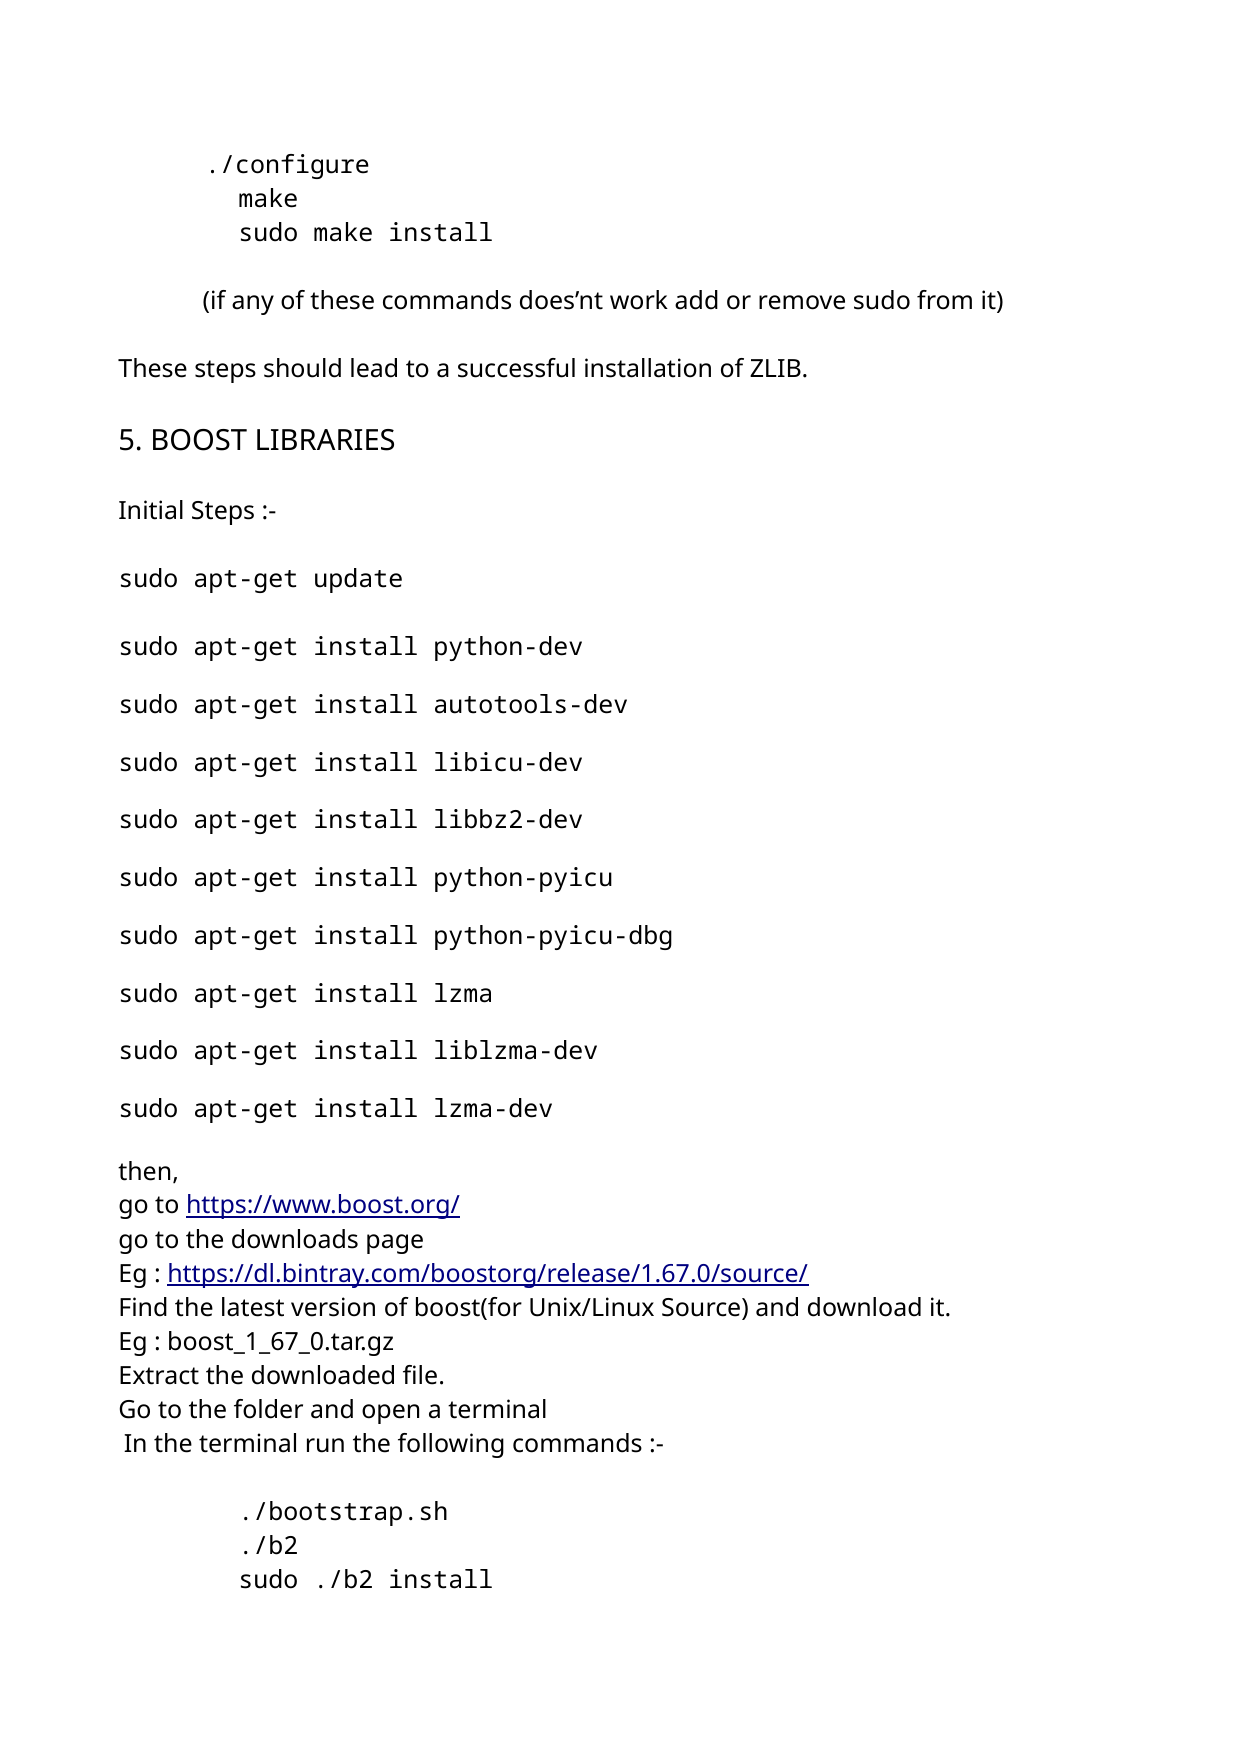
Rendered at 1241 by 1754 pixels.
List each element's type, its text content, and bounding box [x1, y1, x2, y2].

text make [118, 181, 1122, 215]
text 5. BOOST LIBRARIES [118, 419, 1122, 459]
text ./configure [118, 147, 1122, 181]
text Go to the folder and open a terminal [118, 1392, 1122, 1426]
text (if any of these commands does’nt work add or remove sudo from it) [118, 283, 1122, 317]
text go to https://www.boost.org/ [118, 1187, 1122, 1221]
text Eg : boost_1_67_0.tar.gz [118, 1323, 1122, 1357]
text These steps should lead to a successful installation of ZLIB. [118, 351, 1122, 385]
text sudo apt-get install python-dev [118, 629, 1122, 663]
text sudo apt-get install libbz2-dev [118, 802, 1122, 836]
text sudo apt-get install python-pyicu [118, 860, 1122, 894]
text ./bootstrap.sh [118, 1494, 1122, 1528]
text In the terminal run the following commands :- [118, 1426, 1122, 1460]
text sudo apt-get install lzma-dev [118, 1091, 1122, 1125]
text Find the latest version of boost(for Unix/Linux Source) and download it. [118, 1289, 1122, 1323]
text Initial Steps :- [118, 493, 1122, 527]
text ./b2 [118, 1528, 1122, 1562]
text sudo apt-get install autotools-dev [118, 687, 1122, 721]
text sudo ./b2 install [118, 1562, 1122, 1596]
text Extract the downloaded file. [118, 1357, 1122, 1392]
text sudo apt-get install liblzma-dev [118, 1033, 1122, 1067]
text Eg : https://dl.bintray.com/boostorg/release/1.67.0/source/ [118, 1255, 1122, 1289]
text sudo apt-get install libicu-dev [118, 744, 1122, 778]
text go to the downloads page [118, 1221, 1122, 1255]
text sudo apt-get install python-pyicu-dbg [118, 918, 1122, 952]
text sudo apt-get install lzma [118, 975, 1122, 1009]
text sudo make install [118, 215, 1122, 249]
text then, [118, 1153, 1122, 1187]
text sudo apt-get update [118, 561, 1122, 595]
